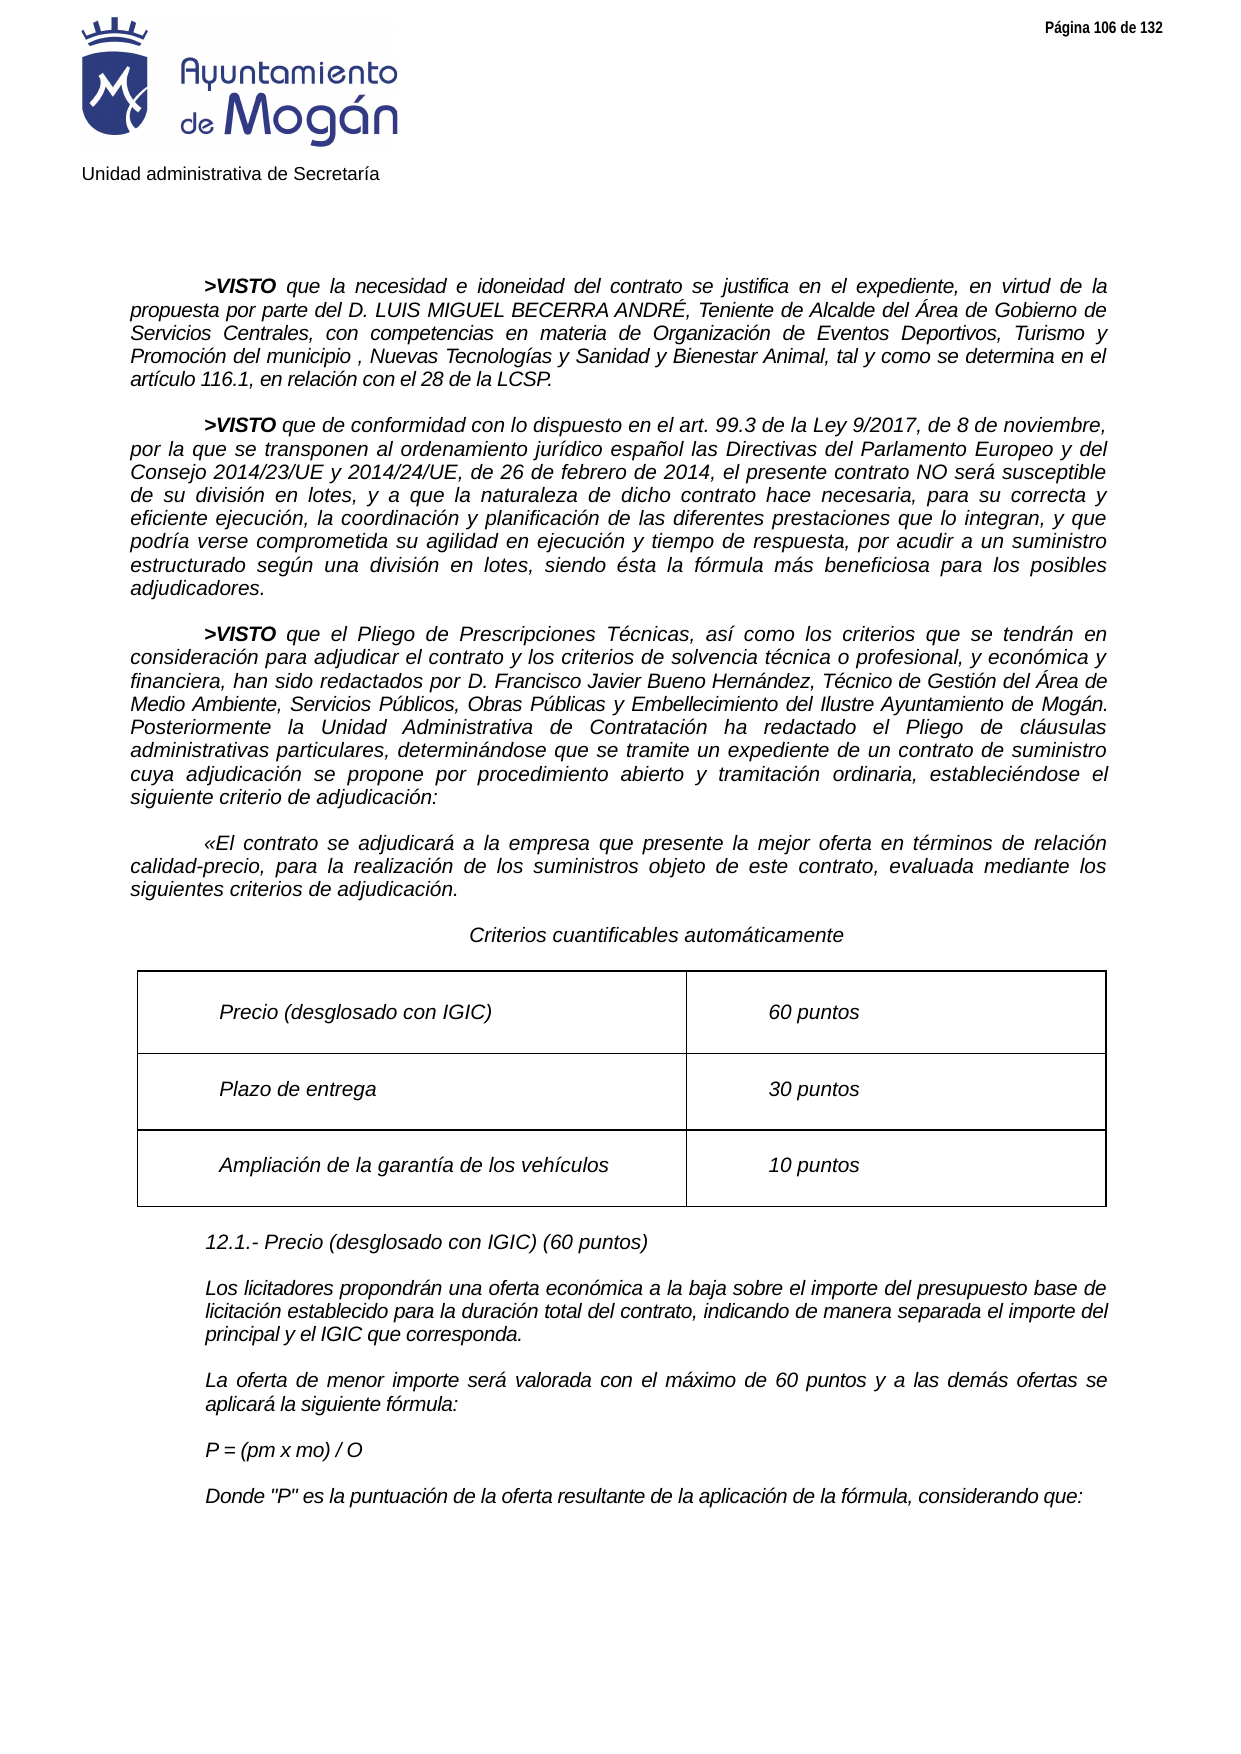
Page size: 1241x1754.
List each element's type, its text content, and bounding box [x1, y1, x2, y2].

table_cell 10 puntos [687, 1131, 1105, 1206]
text >VISTO que la necesidad e idoneidad del contrato se justifica en el expediente, en virtud de la propuesta por parte del D. LUIS MIGUEL BECERRA ANDRÉ, Teniente de Alcalde del Área de Gobierno de Servicios Centrales, con competencias en materia de Organización de Eventos Deportivos, Turismo y Promoción del municipio , Nuevas Tecnologías y Sanidad y Bienestar Animal, tal y como se determina en el artículo 116.1, en relación con el 28 de la LCSP. [130, 275, 1110, 391]
text >VISTO que de conformidad con lo dispuesto en el art. 99.3 de la Ley 9/2017, de 8 de noviembre, por la que se transponen al ordenamiento jurídico español las Directivas del Parlamento Europeo y del Consejo 2014/23/UE y 2014/24/UE, de 26 de febrero de 2014, el presente contrato NO será susceptible de su división en lotes, y a que la naturaleza de dicho contrato hace necesaria, para su correcta y eficiente ejecución, la coordinación y planificación de las diferentes prestaciones que lo integran, y que podría verse comprometida su agilidad en ejecución y tiempo de respuesta, por acudir a un suministro estructurado según una división en lotes, siendo ésta la fórmula más beneficiosa para los posibles adjudicadores. [130, 414, 1110, 600]
text >VISTO que el Pliego de Prescripciones Técnicas, así como los criterios que se tendrán en consideración para adjudicar el contrato y los criterios de solvencia técnica o profesional, y económica y financiera, han sido redactados por D. Francisco Javier Bueno Hernández, Técnico de Gestión del Área de Medio Ambiente, Servicios Públicos, Obras Públicas y Embellecimiento del Ilustre Ayuntamiento de Mogán. Posteriormente la Unidad Administrativa de Contratación ha redactado el Pliego de cláusulas administrativas particulares, determinándose que se tramite un expediente de un contrato de suministro cuya adjudicación se propone por procedimiento abierto y tramitación ordinaria, estableciéndose el siguiente criterio de adjudicación: [130, 623, 1110, 808]
table_cell 30 puntos [687, 1054, 1105, 1129]
table_cell Plazo de entrega [138, 1054, 686, 1129]
text Donde "P" es la puntuación de la oferta resultante de la aplicación de la fórmula, considerando que: [205, 1484, 1110, 1508]
text 12.1.- Precio (desglosado con IGIC) (60 puntos) [205, 1230, 1110, 1253]
table_header 60 puntos [687, 972, 1105, 1053]
text Criterios cuantificables automáticamente [205, 924, 1110, 947]
text La oferta de menor importe será valorada con el máximo de 60 puntos y a las demás ofertas se aplicará la siguiente fórmula: [205, 1369, 1110, 1416]
table_cell Ampliación de la garantía de los vehículos [138, 1131, 686, 1206]
table_header Precio (desglosado con IGIC) [138, 972, 686, 1053]
text P = (pm x mo) / O [205, 1438, 1110, 1462]
text Los licitadores propondrán una oferta económica a la baja sobre el importe del presupuesto base de licitación establecido para la duración total del contrato, indicando de manera separada el importe del principal y el IGIC que corresponda. [205, 1276, 1110, 1346]
text «El contrato se adjudicará a la empresa que presente la mejor oferta en términos de relación calidad-precio, para la realización de los suministros objeto de este contrato, evaluada mediante los siguientes criterios de adjudicación. [130, 831, 1110, 901]
picture [81, 17, 398, 153]
